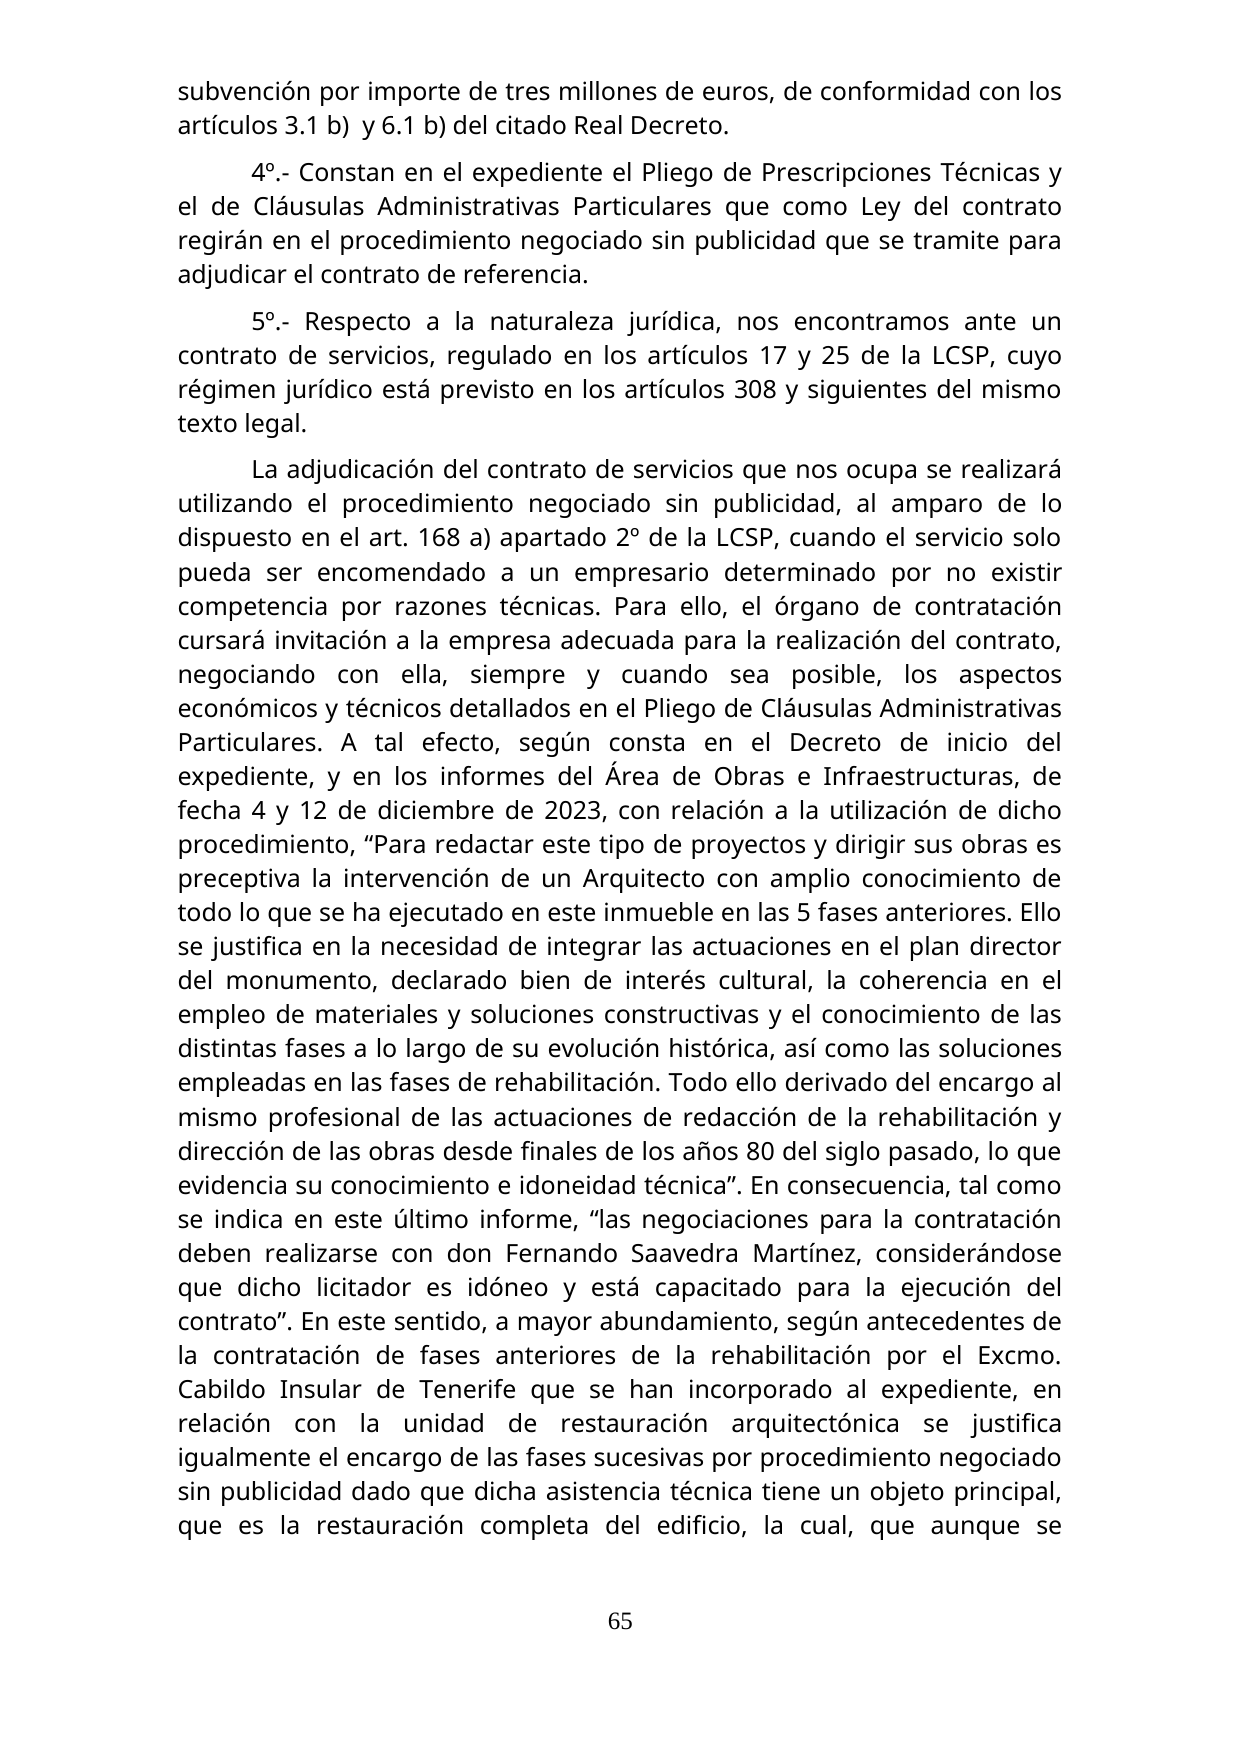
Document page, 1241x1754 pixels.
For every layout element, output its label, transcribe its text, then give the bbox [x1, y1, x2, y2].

text La adjudicación del contrato de servicios que nos ocupa se realizará utilizando el procedimiento negociado sin publicidad, al amparo de lo dispuesto en el art. 168 a) apartado 2º de la LCSP, cuando el servicio solo pueda ser encomendado a un empresario determinado por no existir competencia por razones técnicas. Para ello, el órgano de contratación cursará invitación a la empresa adecuada para la realización del contrato, negociando con ella, siempre y cuando sea posible, los aspectos económicos y técnicos detallados en el Pliego de Cláusulas Administrativas Particulares. A tal efecto, según consta en el Decreto de inicio del expediente, y en los informes del Área de Obras e Infraestructuras, de fecha 4 y 12 de diciembre de 2023, con relación a la utilización de dicho procedimiento, “Para redactar este tipo de proyectos y dirigir sus obras es preceptiva la intervención de un Arquitecto con amplio conocimiento de todo lo que se ha ejecutado en este inmueble en las 5 fases anteriores. Ello se justifica en la necesidad de integrar las actuaciones en el plan director del monumento, declarado bien de interés cultural, la coherencia en el empleo de materiales y soluciones constructivas y el conocimiento de las distintas fases a lo largo de su evolución histórica, así como las soluciones empleadas en las fases de rehabilitación. Todo ello derivado del encargo al mismo profesional de las actuaciones de redacción de la rehabilitación y dirección de las obras desde finales de los años 80 del siglo pasado, lo que evidencia su conocimiento e idoneidad técnica”. En consecuencia, tal como se indica en este último informe, “las negociaciones para la contratación deben realizarse con don Fernando Saavedra Martínez, considerándose que dicho licitador es idóneo y está capacitado para la ejecución del contrato”. En este sentido, a mayor abundamiento, según antecedentes de la contratación de fases anteriores de la rehabilitación por el Excmo. Cabildo Insular de Tenerife que se han incorporado al expediente, en relación con la unidad de restauración arquitectónica se justifica igualmente el encargo de las fases sucesivas por procedimiento negociado sin publicidad dado que dicha asistencia técnica tiene un objeto principal, que es la restauración completa del edificio, la cual, que aunque se [177, 452, 1063, 1542]
text 4º.- Constan en el expediente el Pliego de Prescripciones Técnicas y el de Cláusulas Administrativas Particulares que como Ley del contrato regirán en el procedimiento negociado sin publicidad que se tramite para adjudicar el contrato de referencia. [177, 154, 1063, 291]
text subvención por importe de tres millones de euros, de conformidad con los artículos 3.1 b) y 6.1 b) del citado Real Decreto. [177, 74, 1063, 142]
text 5º.- Respecto a la naturaleza jurídica, nos encontramos ante un contrato de servicios, regulado en los artículos 17 y 25 de la LCSP, cuyo régimen jurídico está previsto en los artículos 308 y siguientes del mismo texto legal. [177, 303, 1063, 439]
